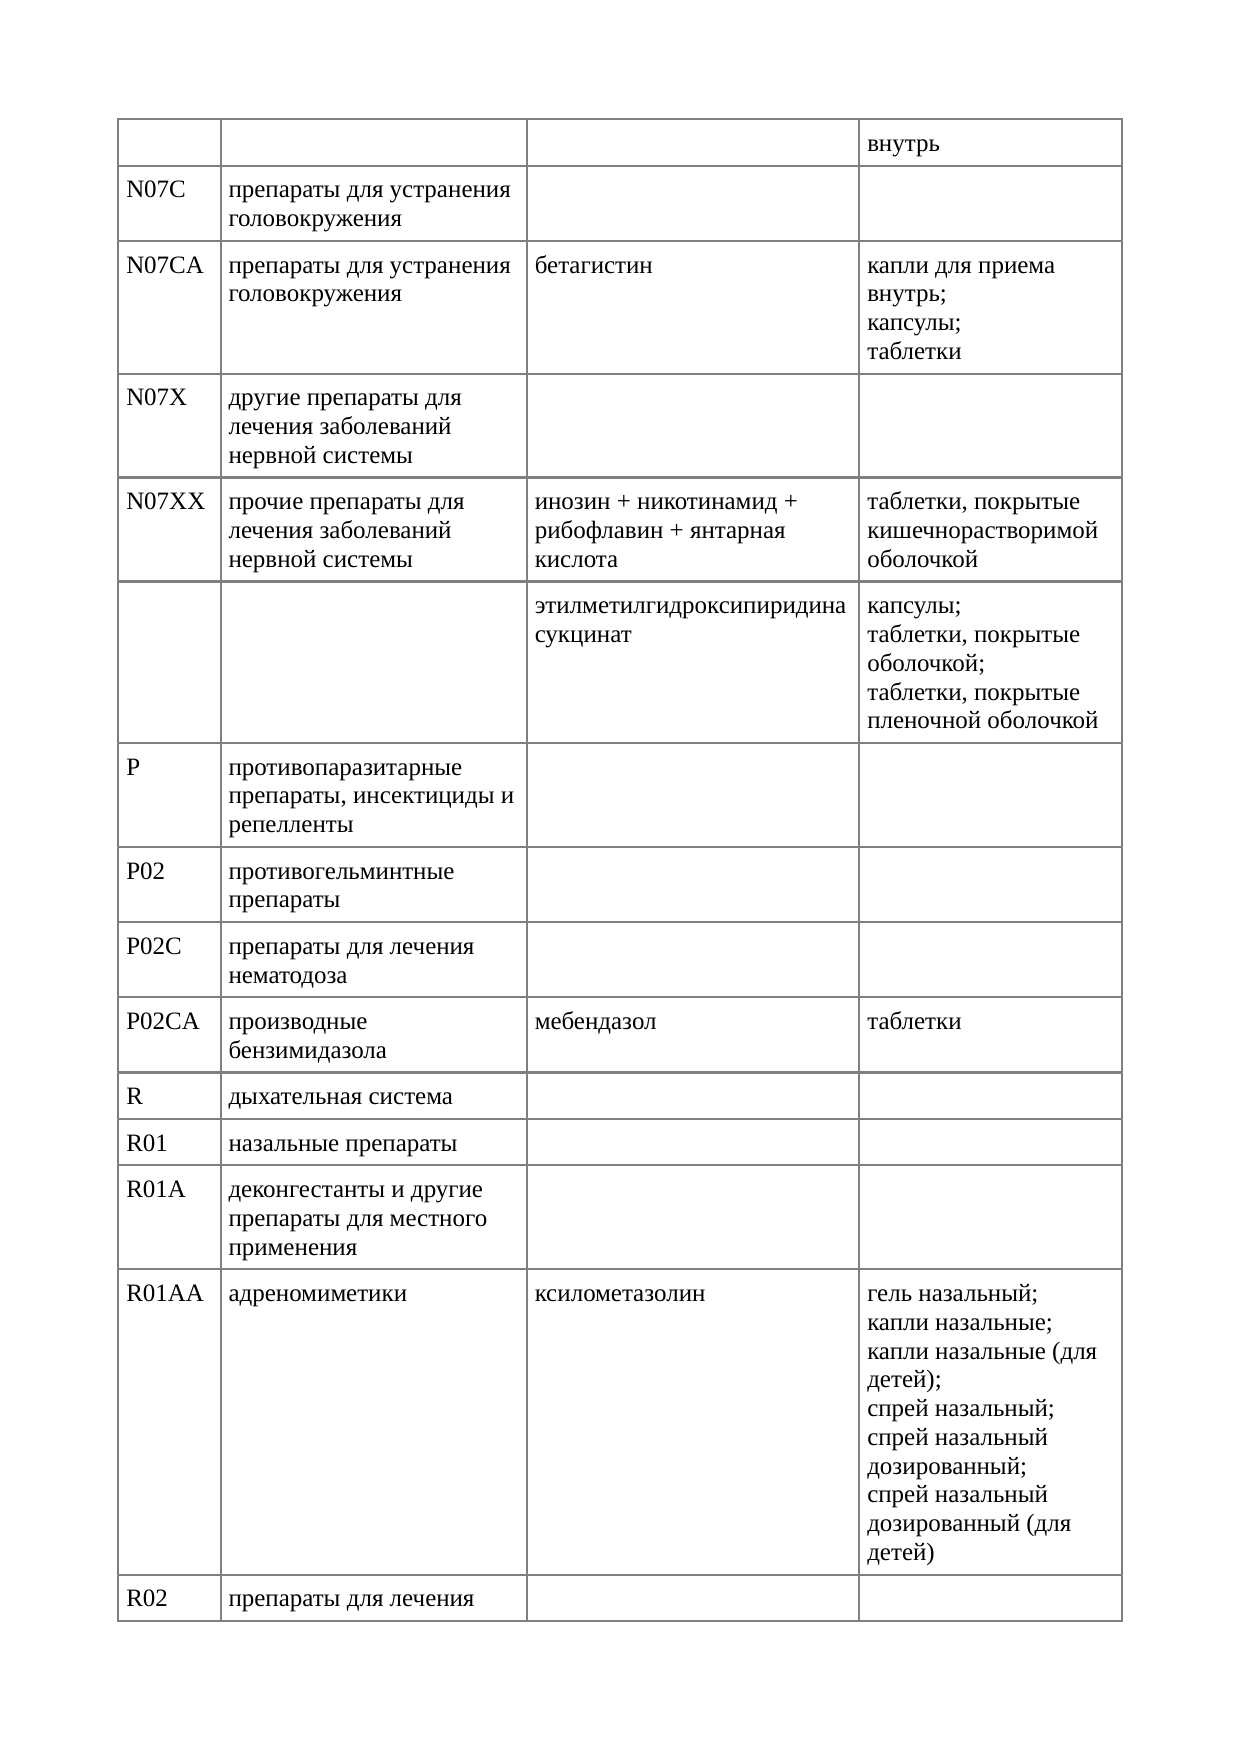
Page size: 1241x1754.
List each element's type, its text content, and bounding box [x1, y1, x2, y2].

table_cell [528, 120, 858, 164]
table_cell препараты для лечения [222, 1576, 526, 1620]
table_cell R01 [119, 1120, 220, 1164]
table_cell гель назальный; капли назальные; капли назальные (для детей); спрей назальный; спрей назальный дозированный; спрей назальный дозированный (для детей) [860, 1270, 1121, 1573]
table_cell P02 [119, 848, 220, 921]
table_cell [119, 583, 220, 742]
table_cell внутрь [860, 120, 1121, 164]
table_cell R01AA [119, 1270, 220, 1573]
table_cell [528, 1120, 858, 1164]
table_cell ксилометазолин [528, 1270, 858, 1573]
table_cell дыхательная система [222, 1074, 526, 1118]
table_cell P02CA [119, 998, 220, 1071]
table_cell [860, 1576, 1121, 1620]
table_cell [860, 375, 1121, 476]
table_cell инозин + никотинамид + рибофлавин + янтарная кислота [528, 479, 858, 580]
table_cell [119, 120, 220, 164]
table_cell [860, 1166, 1121, 1268]
table_cell [528, 1576, 858, 1620]
table_cell [860, 1120, 1121, 1164]
table_cell другие препараты для лечения заболеваний нервной системы [222, 375, 526, 476]
table_cell прочие препараты для лечения заболеваний нервной системы [222, 479, 526, 580]
table_cell P02C [119, 923, 220, 996]
table_cell противогельминтные препараты [222, 848, 526, 921]
table_cell препараты для устранения головокружения [222, 167, 526, 240]
table_cell R [119, 1074, 220, 1118]
table_cell [528, 848, 858, 921]
table_cell [860, 848, 1121, 921]
table_cell препараты для устранения головокружения [222, 242, 526, 372]
table_cell [222, 583, 526, 742]
table_cell [860, 923, 1121, 996]
table_cell R02 [119, 1576, 220, 1620]
table_cell препараты для лечения нематодоза [222, 923, 526, 996]
table_cell R01A [119, 1166, 220, 1268]
table_cell этилметилгидроксипиридина сукцинат [528, 583, 858, 742]
table_cell [222, 120, 526, 164]
table_cell [528, 744, 858, 846]
table_cell таблетки, покрытые кишечнорастворимой оболочкой [860, 479, 1121, 580]
table_cell [860, 167, 1121, 240]
table_cell производные бензимидазола [222, 998, 526, 1071]
table_cell мебендазол [528, 998, 858, 1071]
table_cell [528, 923, 858, 996]
table_cell назальные препараты [222, 1120, 526, 1164]
table_cell [528, 167, 858, 240]
table_cell N07C [119, 167, 220, 240]
table_cell [528, 1166, 858, 1268]
table_cell [860, 744, 1121, 846]
table_cell деконгестанты и другие препараты для местного применения [222, 1166, 526, 1268]
table_cell [528, 375, 858, 476]
table_cell противопаразитарные препараты, инсектициды и репелленты [222, 744, 526, 846]
table_cell капсулы; таблетки, покрытые оболочкой; таблетки, покрытые пленочной оболочкой [860, 583, 1121, 742]
table_cell бетагистин [528, 242, 858, 372]
table_cell таблетки [860, 998, 1121, 1071]
table_cell P [119, 744, 220, 846]
table_cell N07X [119, 375, 220, 476]
table_cell N07CA [119, 242, 220, 372]
table_cell [860, 1074, 1121, 1118]
table_cell [528, 1074, 858, 1118]
table_cell капли для приема внутрь; капсулы; таблетки [860, 242, 1121, 372]
table_cell N07XX [119, 479, 220, 580]
table_cell адреномиметики [222, 1270, 526, 1573]
